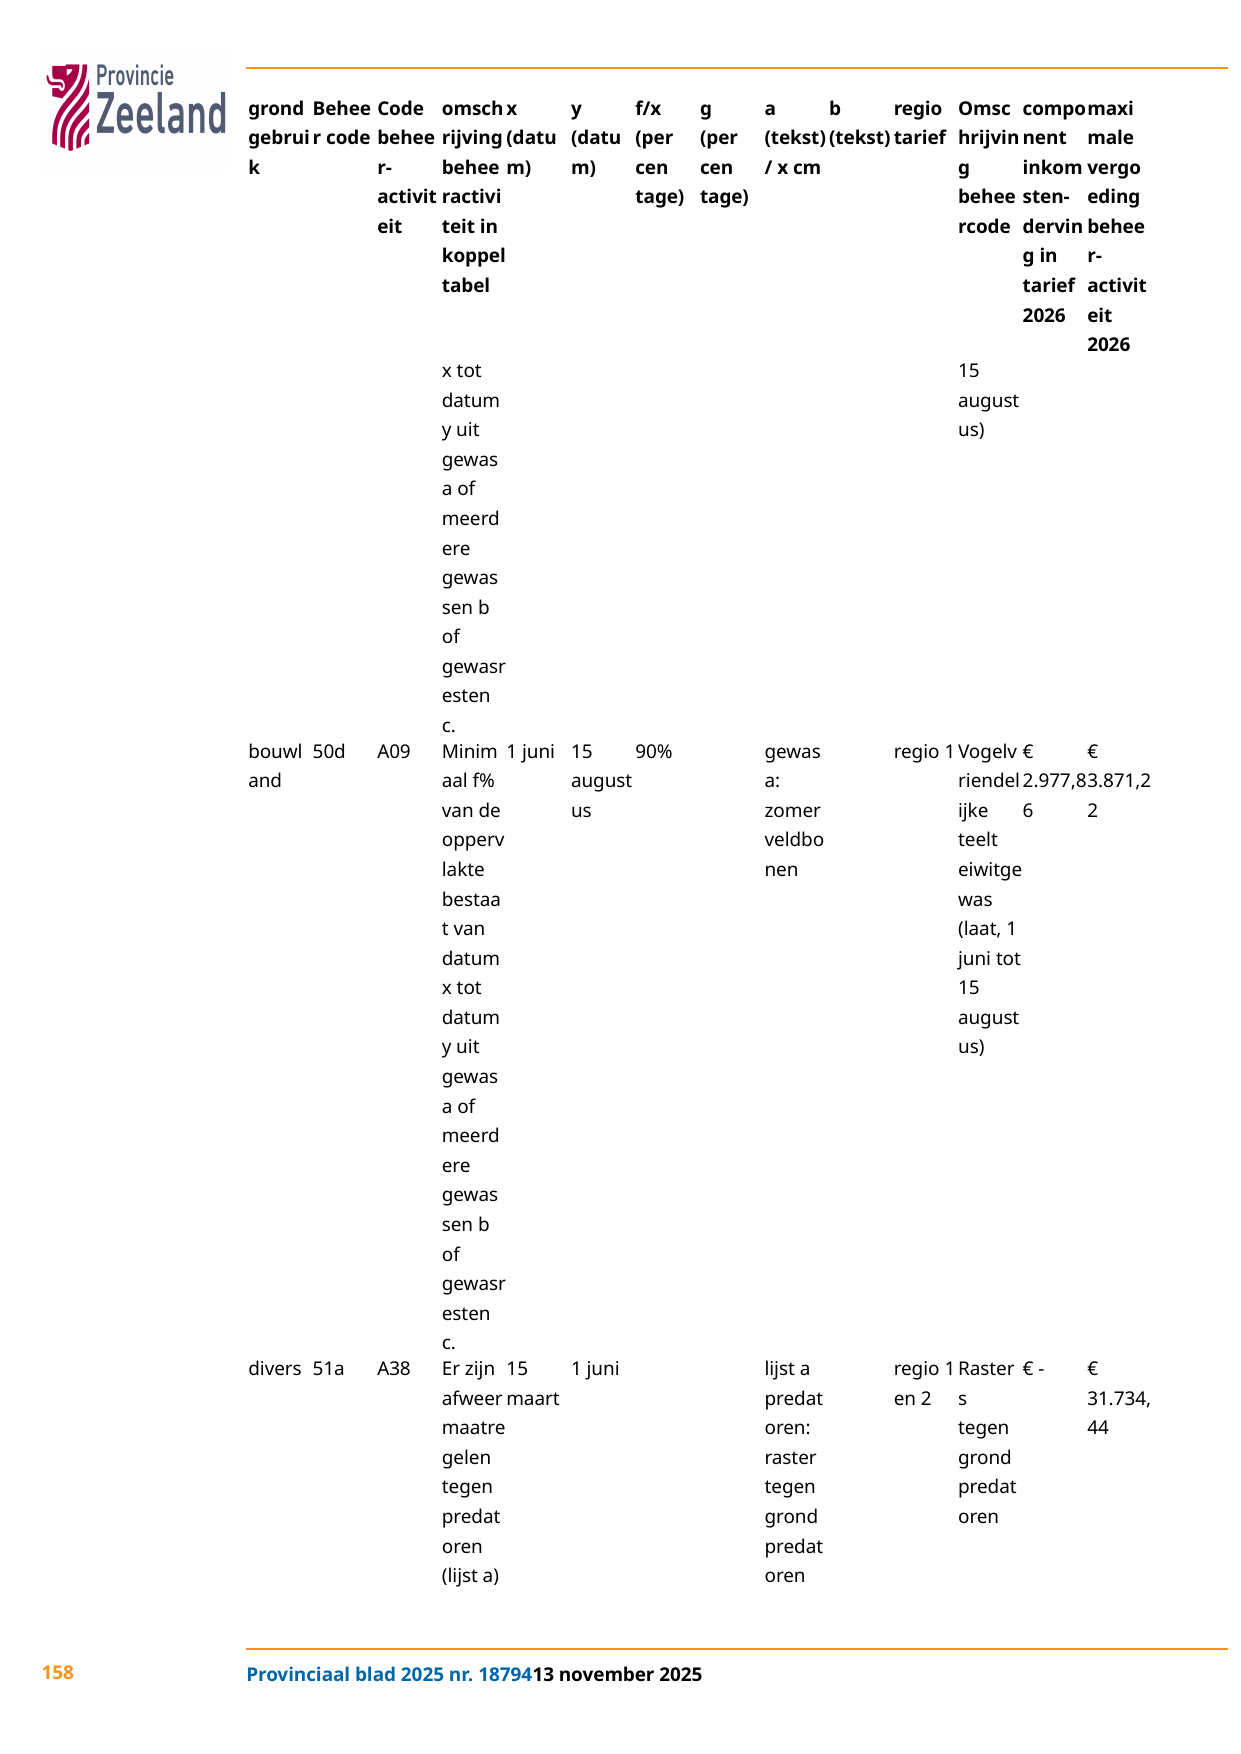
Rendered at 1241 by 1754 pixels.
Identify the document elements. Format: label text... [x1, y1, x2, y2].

table_cell bouwland [248, 738, 312, 1355]
table_header y (datum) [571, 95, 635, 357]
table_cell lijst a predatoren: raster tegen grondpredatoren [764, 1355, 829, 1588]
table_header f/x (per cen tage) [635, 95, 700, 357]
table_header component inkomsten-derving in tarief 2026 [1023, 95, 1087, 357]
table_cell A09 [377, 738, 442, 1355]
table_cell [1087, 357, 1152, 738]
table_cell € 3.871,22 [1087, 738, 1152, 1355]
table_cell gewas a: zomerveldbonen [764, 738, 829, 1355]
table_cell divers [248, 1355, 312, 1588]
table_cell [829, 1355, 893, 1588]
table_cell [829, 738, 893, 1355]
table_header b (tekst) [829, 95, 893, 357]
table_cell 1 juni [506, 738, 571, 1355]
table_cell [635, 1355, 700, 1588]
table_cell € 31.734,44 [1087, 1355, 1152, 1588]
table_cell € - [1023, 1355, 1087, 1588]
table_header x (datum) [506, 95, 571, 357]
table_cell [764, 357, 829, 738]
table_cell 51a [313, 1355, 377, 1588]
table_cell 15 augustus) [958, 357, 1022, 738]
table_cell [313, 357, 377, 738]
table_cell 50d [313, 738, 377, 1355]
table_header g (per cen tage) [700, 95, 764, 357]
table_header Code beheer-activiteit [377, 95, 442, 357]
table_cell [571, 357, 635, 738]
table_cell [700, 738, 764, 1355]
table_cell [700, 1355, 764, 1588]
table_cell [635, 357, 700, 738]
table_cell [1023, 357, 1087, 738]
table_header a (tekst) / x cm [764, 95, 829, 357]
table_cell A38 [377, 1355, 442, 1588]
table_cell 15 maart [506, 1355, 571, 1588]
table_header grond gebruik [248, 95, 312, 357]
table_cell regio 1 en 2 [894, 1355, 958, 1588]
table_cell [894, 357, 958, 738]
table_header regio tarief [894, 95, 958, 357]
table_cell x tot datum y uit gewas a of meerdere gewassen b of gewasresten c. [442, 357, 506, 738]
table_cell Er zijn afweermaatregelen tegen predatoren (lijst a) [442, 1355, 506, 1588]
table_header Omschrijving beheercode [958, 95, 1022, 357]
table_cell Minimaal f% van de oppervlakte bestaat van datum x tot datum y uit gewas a of meerdere gewassen b of gewasresten c. [442, 738, 506, 1355]
table_cell € 2.977,86 [1023, 738, 1087, 1355]
table_cell Rasters tegen grondpredatoren [958, 1355, 1022, 1588]
table_cell 90% [635, 738, 700, 1355]
table_header maximale vergoeding beheer-activiteit 2026 [1087, 95, 1152, 357]
table_cell [248, 357, 312, 738]
table_cell Vogelvriendelijke teelt eiwitgewas (laat, 1 juni tot 15 augustus) [958, 738, 1022, 1355]
table_cell [506, 357, 571, 738]
table_cell [829, 357, 893, 738]
table_cell [377, 357, 442, 738]
table_cell 15 augustus [571, 738, 635, 1355]
table_header omschrijving beheeractiviteit in koppeltabel [442, 95, 506, 357]
table_cell [700, 357, 764, 738]
picture [41, 47, 231, 172]
table_cell 1 juni [571, 1355, 635, 1588]
table_cell regio 1 [894, 738, 958, 1355]
table_header Beheer code [313, 95, 377, 357]
